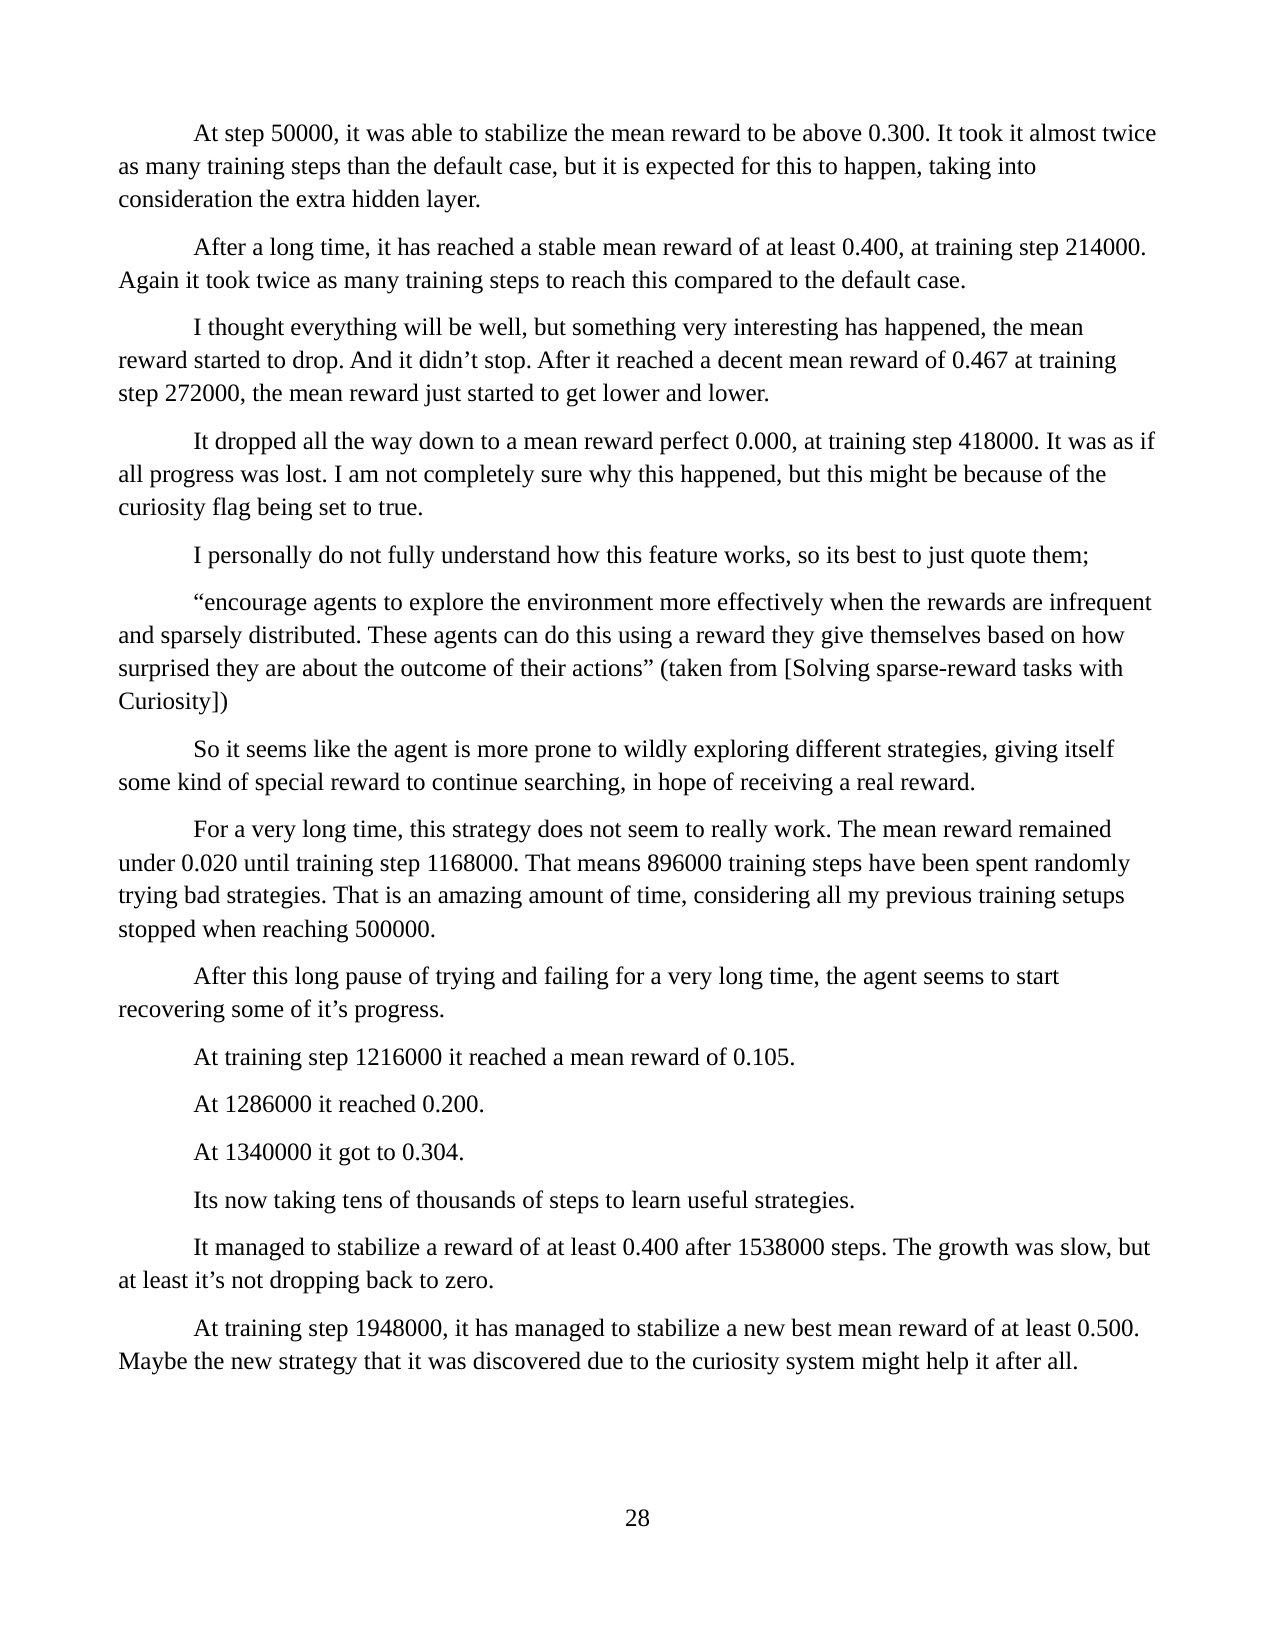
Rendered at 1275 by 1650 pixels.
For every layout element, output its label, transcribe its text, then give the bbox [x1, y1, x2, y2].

text At training step 1216000 it reached a mean reward of 0.105. [118, 1042, 1157, 1071]
text At 1286000 it reached 0.200. [118, 1089, 1157, 1118]
text I personally do not fully understand how this feature works, so its best to just quote them; [118, 540, 1157, 568]
text After this long pause of trying and failing for a very long time, the agent seems to start recovering some of it’s progress. [118, 961, 1157, 1023]
text I thought everything will be well, but something very interesting has happened, the mean reward started to drop. And it didn’t stop. After it reached a decent mean reward of 0.467 at training step 272000, the mean reward just started to get lower and lower. [118, 312, 1157, 407]
text It dropped all the way down to a mean reward perfect 0.000, at training step 418000. It was as if all progress was lost. I am not completely sure why this happened, but this might be because of the curiosity flag being set to true. [118, 426, 1157, 521]
text At step 50000, it was able to stabilize the mean reward to be above 0.300. It took it almost twice as many training steps than the default case, but it is expected for this to happen, taking into consideration the extra hidden layer. [118, 118, 1157, 213]
text It managed to stabilize a reward of at least 0.400 after 1538000 steps. The growth was slow, but at least it’s not dropping back to zero. [118, 1232, 1157, 1294]
text For a very long time, this strategy does not seem to really work. The mean reward remained under 0.020 until training step 1168000. That means 896000 training steps have been spent randomly trying bad strategies. That is an amazing amount of time, considering all my previous training setups stopped when reaching 500000. [118, 814, 1157, 942]
text At training step 1948000, it has managed to stabilize a new best mean reward of at least 0.500. Maybe the new strategy that it was discovered due to the curiosity system might help it after all. [118, 1313, 1157, 1375]
text “encourage agents to explore the environment more effectively when the rewards are infrequent and sparsely distributed. These agents can do this using a reward they give themselves based on how surprised they are about the outcome of their actions” (taken from [Solving sparse-reward tasks with Curiosity]) [118, 587, 1157, 715]
text So it seems like the agent is more prone to wildly exploring different strategies, giving itself some kind of special reward to continue searching, in hope of receiving a real reward. [118, 734, 1157, 796]
text At 1340000 it got to 0.304. [118, 1137, 1157, 1166]
text After a long time, it has reached a stable mean reward of at least 0.400, at training step 214000. Again it took twice as many training steps to reach this compared to the default case. [118, 232, 1157, 293]
text Its now taking tens of thousands of steps to learn useful strategies. [118, 1185, 1157, 1213]
